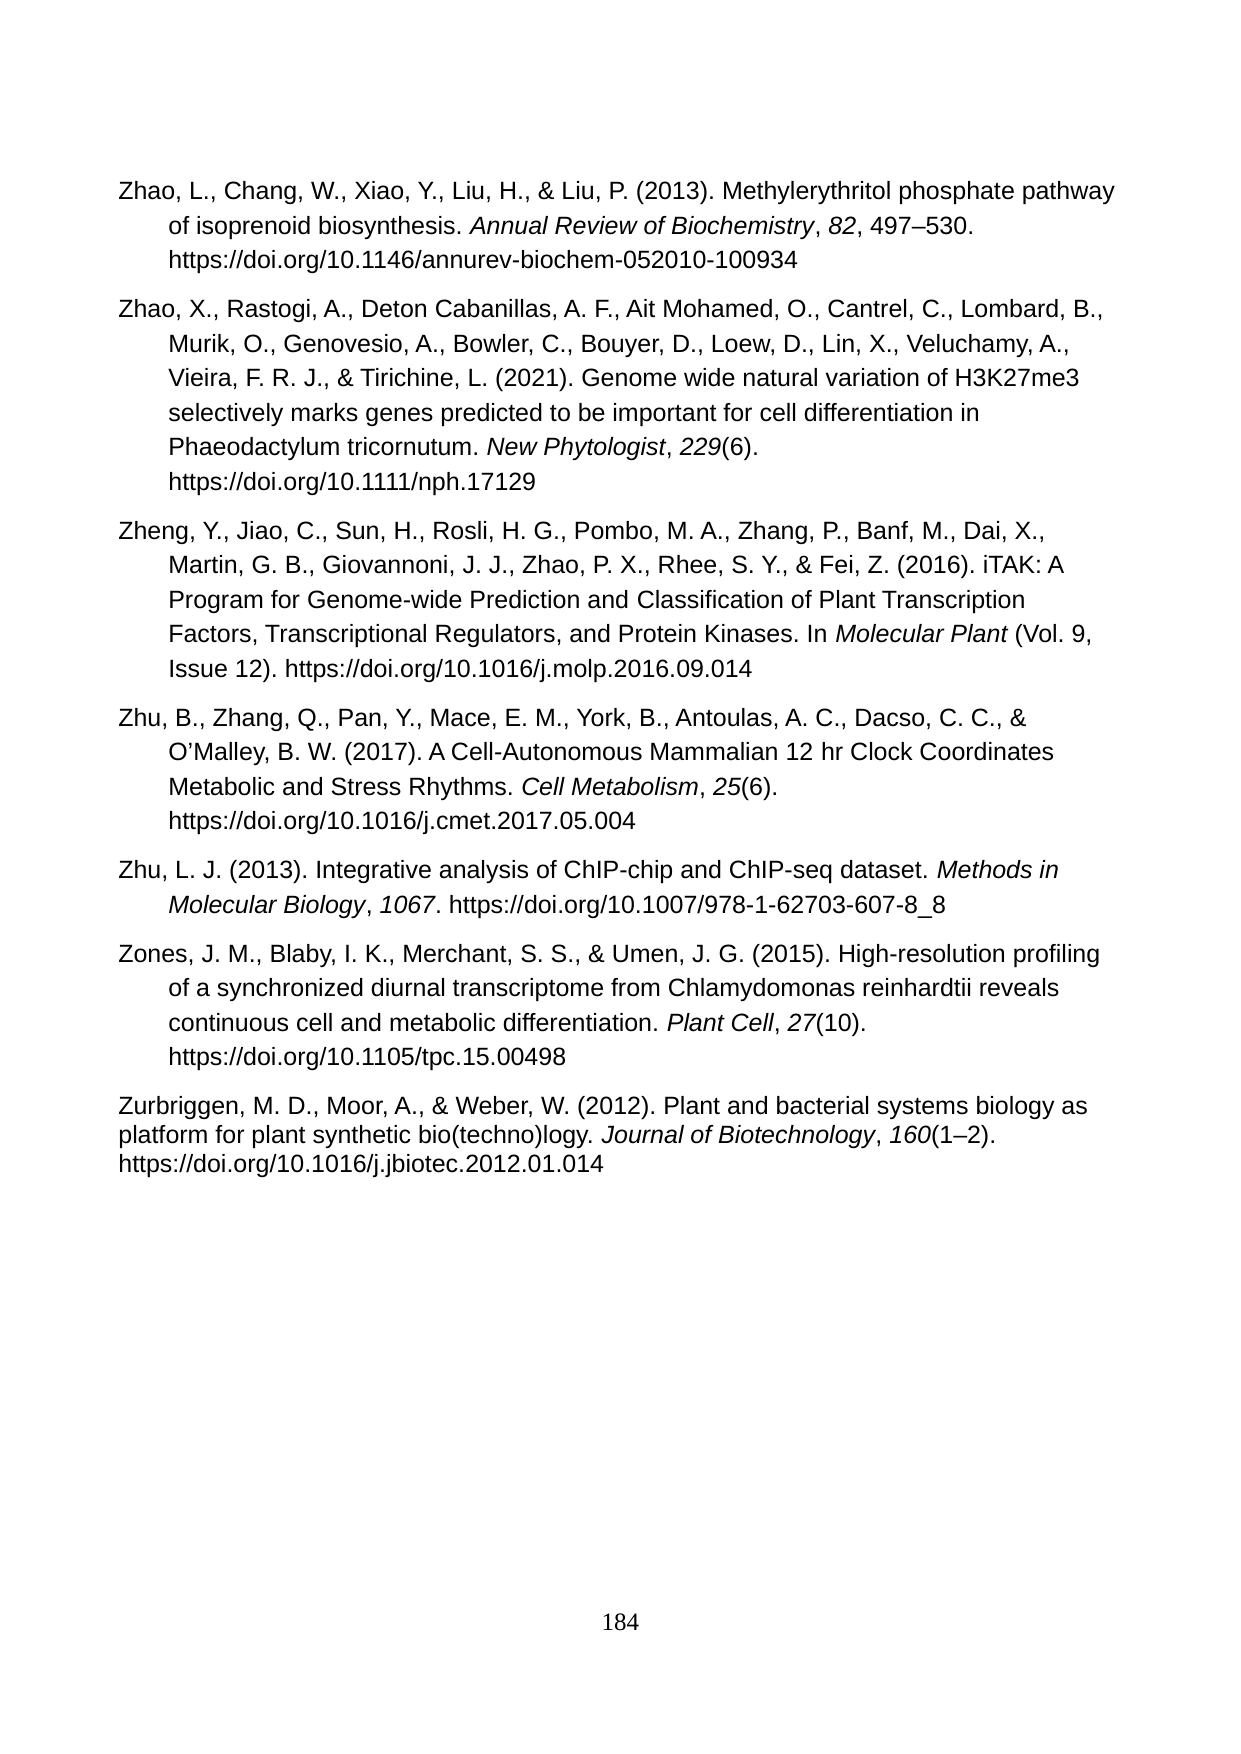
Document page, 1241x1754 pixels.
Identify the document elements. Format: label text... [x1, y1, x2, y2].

text Zheng, Y., Jiao, C., Sun, H., Rosli, H. G., Pombo, M. A., Zhang, P., Banf, M., Dai, X., Martin, G. B., Giovannoni, J. J., Zhao, P. X., Rhee, S. Y., & Fei, Z. (2016). iTAK: A Program for Genome-wide Prediction and Classification of Plant Transcription Factors, Transcriptional Regulators, and Protein Kinases. In Molecular Plant (Vol. 9, Issue 12). https://doi.org/10.1016/j.molp.2016.09.014 [118, 516, 1122, 682]
text Zhu, L. J. (2013). Integrative analysis of ChIP-chip and ChIP-seq dataset. Methods in Molecular Biology, 1067. https://doi.org/10.1007/978-1-62703-607-8_8 [118, 855, 1122, 918]
text Zones, J. M., Blaby, I. K., Merchant, S. S., & Umen, J. G. (2015). High-resolution profiling of a synchronized diurnal transcriptome from Chlamydomonas reinhardtii reveals continuous cell and metabolic differentiation. Plant Cell, 27(10). https://doi.org/10.1105/tpc.15.00498 [118, 939, 1122, 1071]
text Zhu, B., Zhang, Q., Pan, Y., Mace, E. M., York, B., Antoulas, A. C., Dacso, C. C., & O’Malley, B. W. (2017). A Cell-Autonomous Mammalian 12 hr Clock Coordinates Metabolic and Stress Rhythms. Cell Metabolism, 25(6). https://doi.org/10.1016/j.cmet.2017.05.004 [118, 703, 1122, 835]
text Zhao, X., Rastogi, A., Deton Cabanillas, A. F., Ait Mohamed, O., Cantrel, C., Lombard, B., Murik, O., Genovesio, A., Bowler, C., Bouyer, D., Loew, D., Lin, X., Veluchamy, A., Vieira, F. R. J., & Tirichine, L. (2021). Genome wide natural variation of H3K27me3 selectively marks genes predicted to be important for cell differentiation in Phaeodactylum tricornutum. New Phytologist, 229(6). https://doi.org/10.1111/nph.17129 [118, 294, 1122, 496]
text Zhao, L., Chang, W., Xiao, Y., Liu, H., & Liu, P. (2013). Methylerythritol phosphate pathway of isoprenoid biosynthesis. Annual Review of Biochemistry, 82, 497–530. https://doi.org/10.1146/annurev-biochem-052010-100934 [118, 176, 1122, 274]
text Zurbriggen, M. D., Moor, A., & Weber, W. (2012). Plant and bacterial systems biology as platform for plant synthetic bio(techno)logy. Journal of Biotechnology, 160(1–2). https://doi.org/10.1016/j.jbiotec.2012.01.014 [118, 1091, 1122, 1178]
